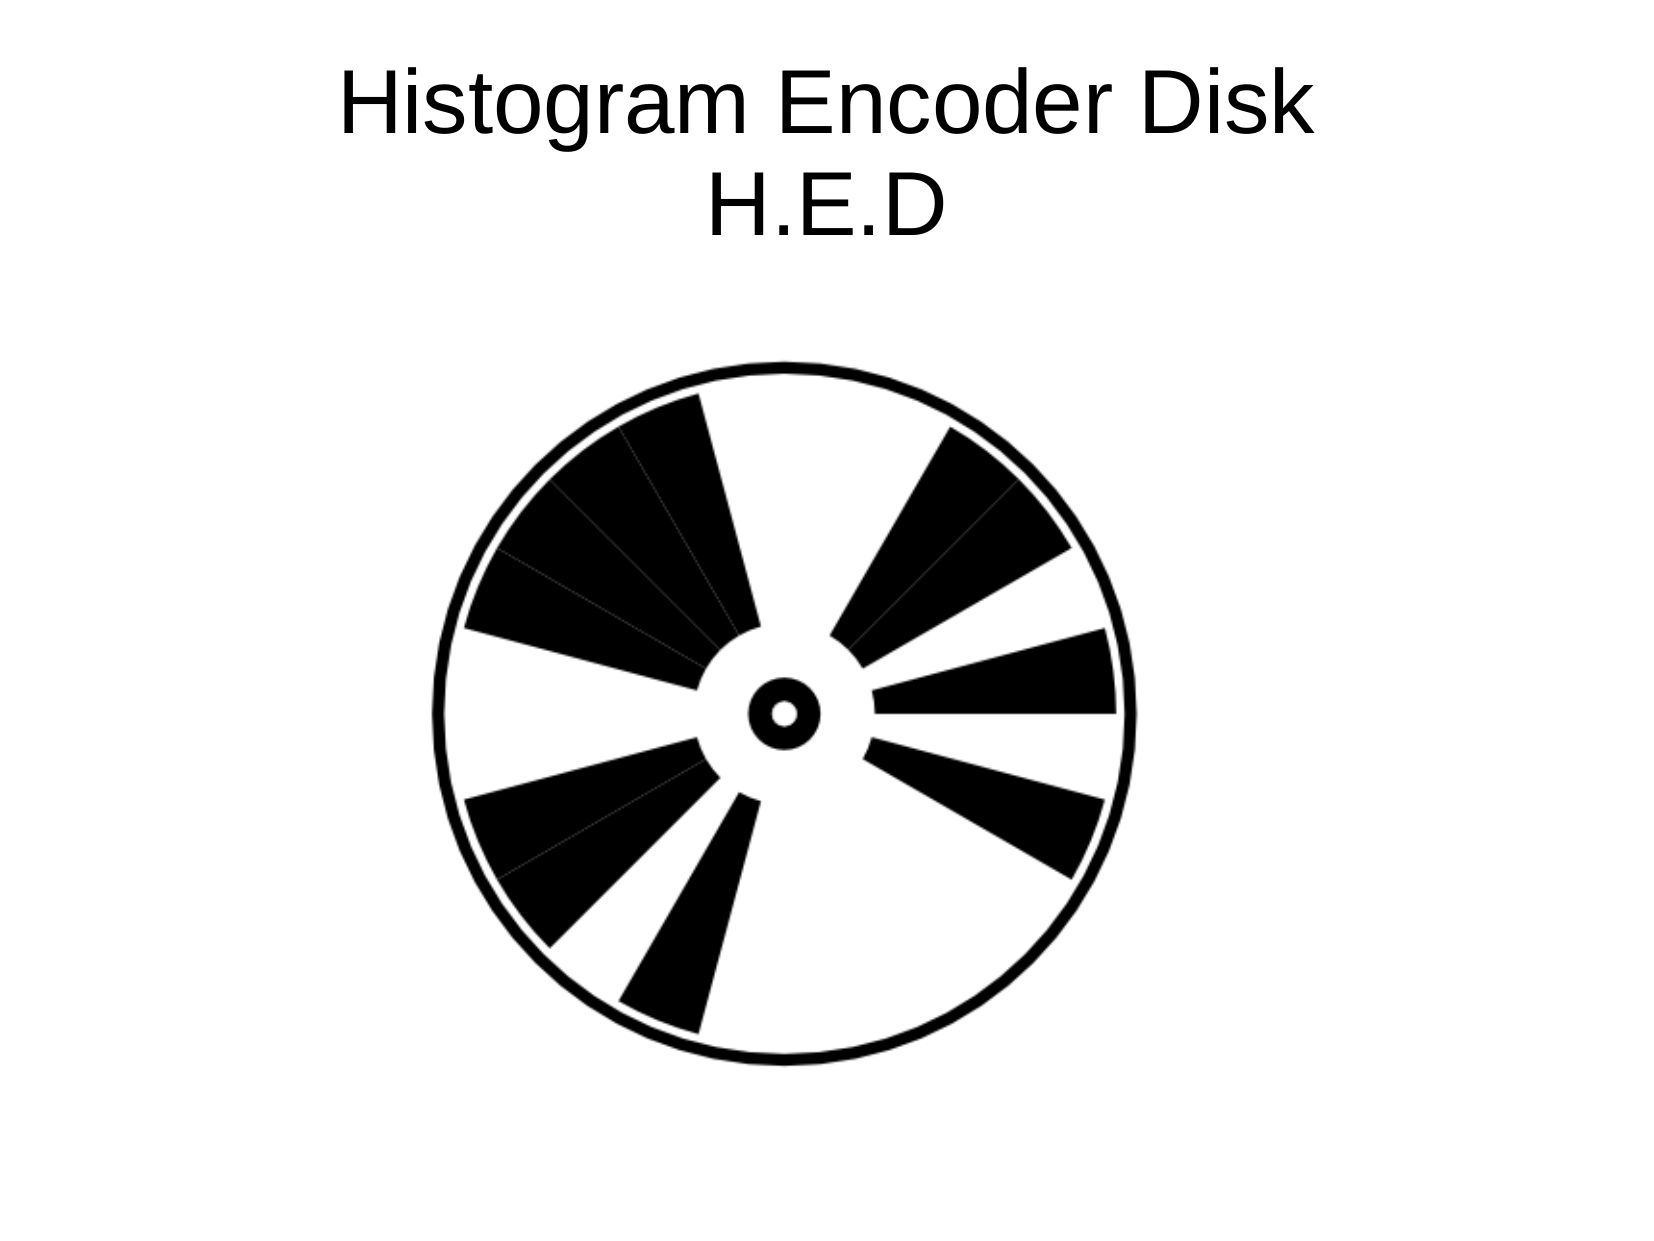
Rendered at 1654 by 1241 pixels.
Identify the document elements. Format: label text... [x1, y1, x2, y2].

picture [390, 303, 1165, 1095]
title Histogram Encoder Disk H.E.D [82, 49, 1571, 257]
